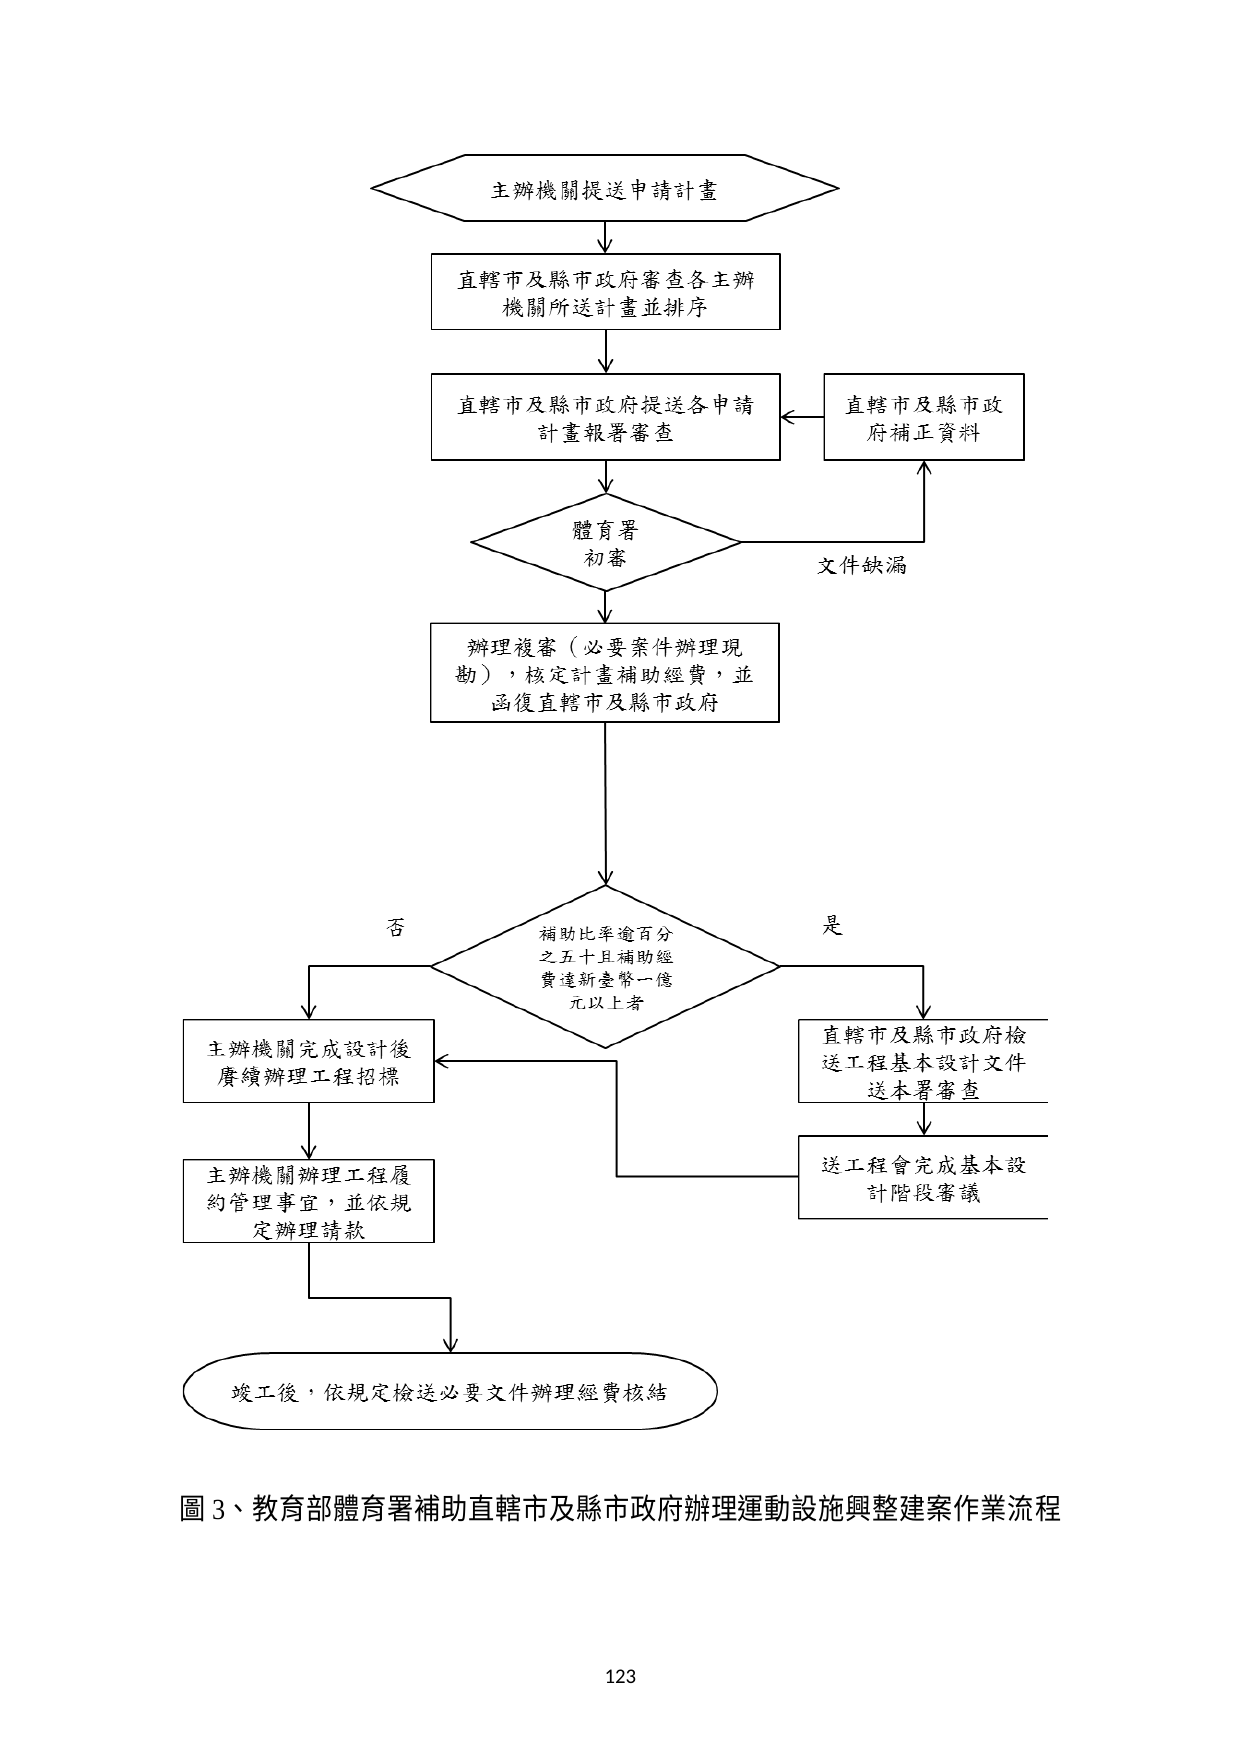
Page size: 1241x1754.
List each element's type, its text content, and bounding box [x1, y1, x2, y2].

text 圖3、教育部體育署補助直轄市及縣市政府辦理運動設施興整建案作業流程 [118, 1480, 1122, 1530]
picture [182, 154, 1048, 1430]
